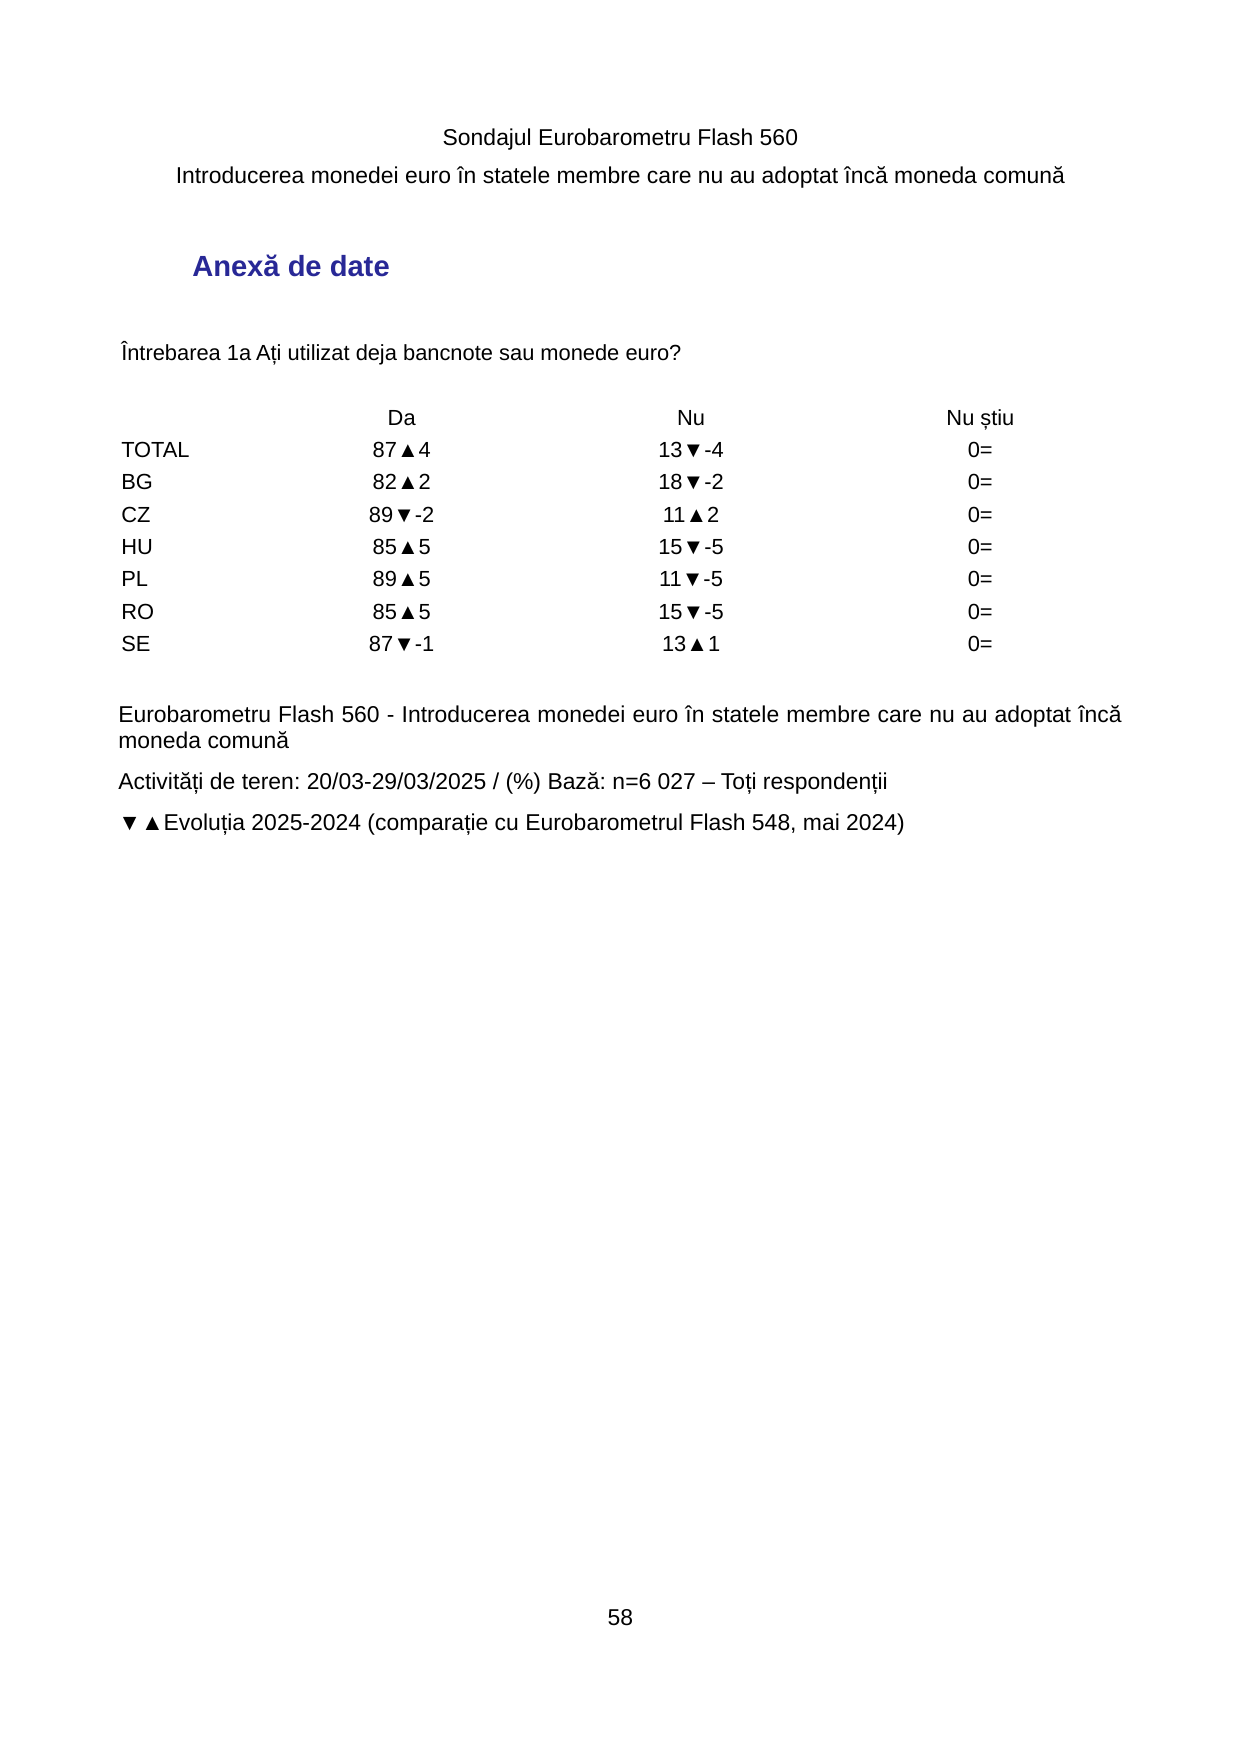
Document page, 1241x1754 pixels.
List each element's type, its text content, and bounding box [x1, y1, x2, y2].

text ▼▲Evoluția 2025-2024 (comparație cu Eurobarometrul Flash 548, mai 2024) [118, 809, 1122, 836]
table_cell TOTAL [118, 433, 257, 466]
table_cell 0= [836, 433, 1125, 466]
table_cell [836, 369, 1125, 401]
table_cell 13▼-4 [546, 433, 836, 466]
table_cell 89▼-2 [257, 498, 546, 530]
table_cell 87▲4 [257, 433, 546, 466]
table_cell 18▼-2 [546, 466, 836, 498]
table_cell 89▲5 [257, 563, 546, 595]
table_cell 0= [836, 466, 1125, 498]
table_cell 0= [836, 498, 1125, 530]
table_cell 15▼-5 [546, 595, 836, 628]
table_cell CZ [118, 498, 257, 530]
text Activități de teren: 20/03-29/03/2025 / (%) Bază: n=6 027 – Toți respondenții [118, 768, 1122, 794]
table_cell 0= [836, 530, 1125, 563]
table_cell 13▲1 [546, 628, 836, 660]
table_cell [546, 369, 836, 401]
table_cell 0= [836, 563, 1125, 595]
table_cell Da [257, 401, 546, 433]
table_cell HU [118, 530, 257, 563]
table_cell Nu [546, 401, 836, 433]
table_cell BG [118, 466, 257, 498]
table_cell 11▲2 [546, 498, 836, 530]
table_cell 87▼-1 [257, 628, 546, 660]
table_cell RO [118, 595, 257, 628]
table_cell 11▼-5 [546, 563, 836, 595]
table_cell 15▼-5 [546, 530, 836, 563]
table_cell 82▲2 [257, 466, 546, 498]
table_cell Nu știu [836, 401, 1125, 433]
subtitle Anexă de date [118, 249, 1122, 283]
table_cell 0= [836, 628, 1125, 660]
table_cell 0= [836, 595, 1125, 628]
text Eurobarometru Flash 560 - Introducerea monedei euro în statele membre care nu au adoptat încă moneda comună [118, 701, 1122, 754]
table_cell 85▲5 [257, 595, 546, 628]
table_cell [257, 369, 546, 401]
table_cell PL [118, 563, 257, 595]
table_header Întrebarea 1a Ați utilizat deja bancnote sau monede euro? [118, 336, 1125, 368]
table_cell 85▲5 [257, 530, 546, 563]
table_cell SE [118, 628, 257, 660]
table_cell [118, 369, 257, 401]
table_cell [118, 401, 257, 433]
